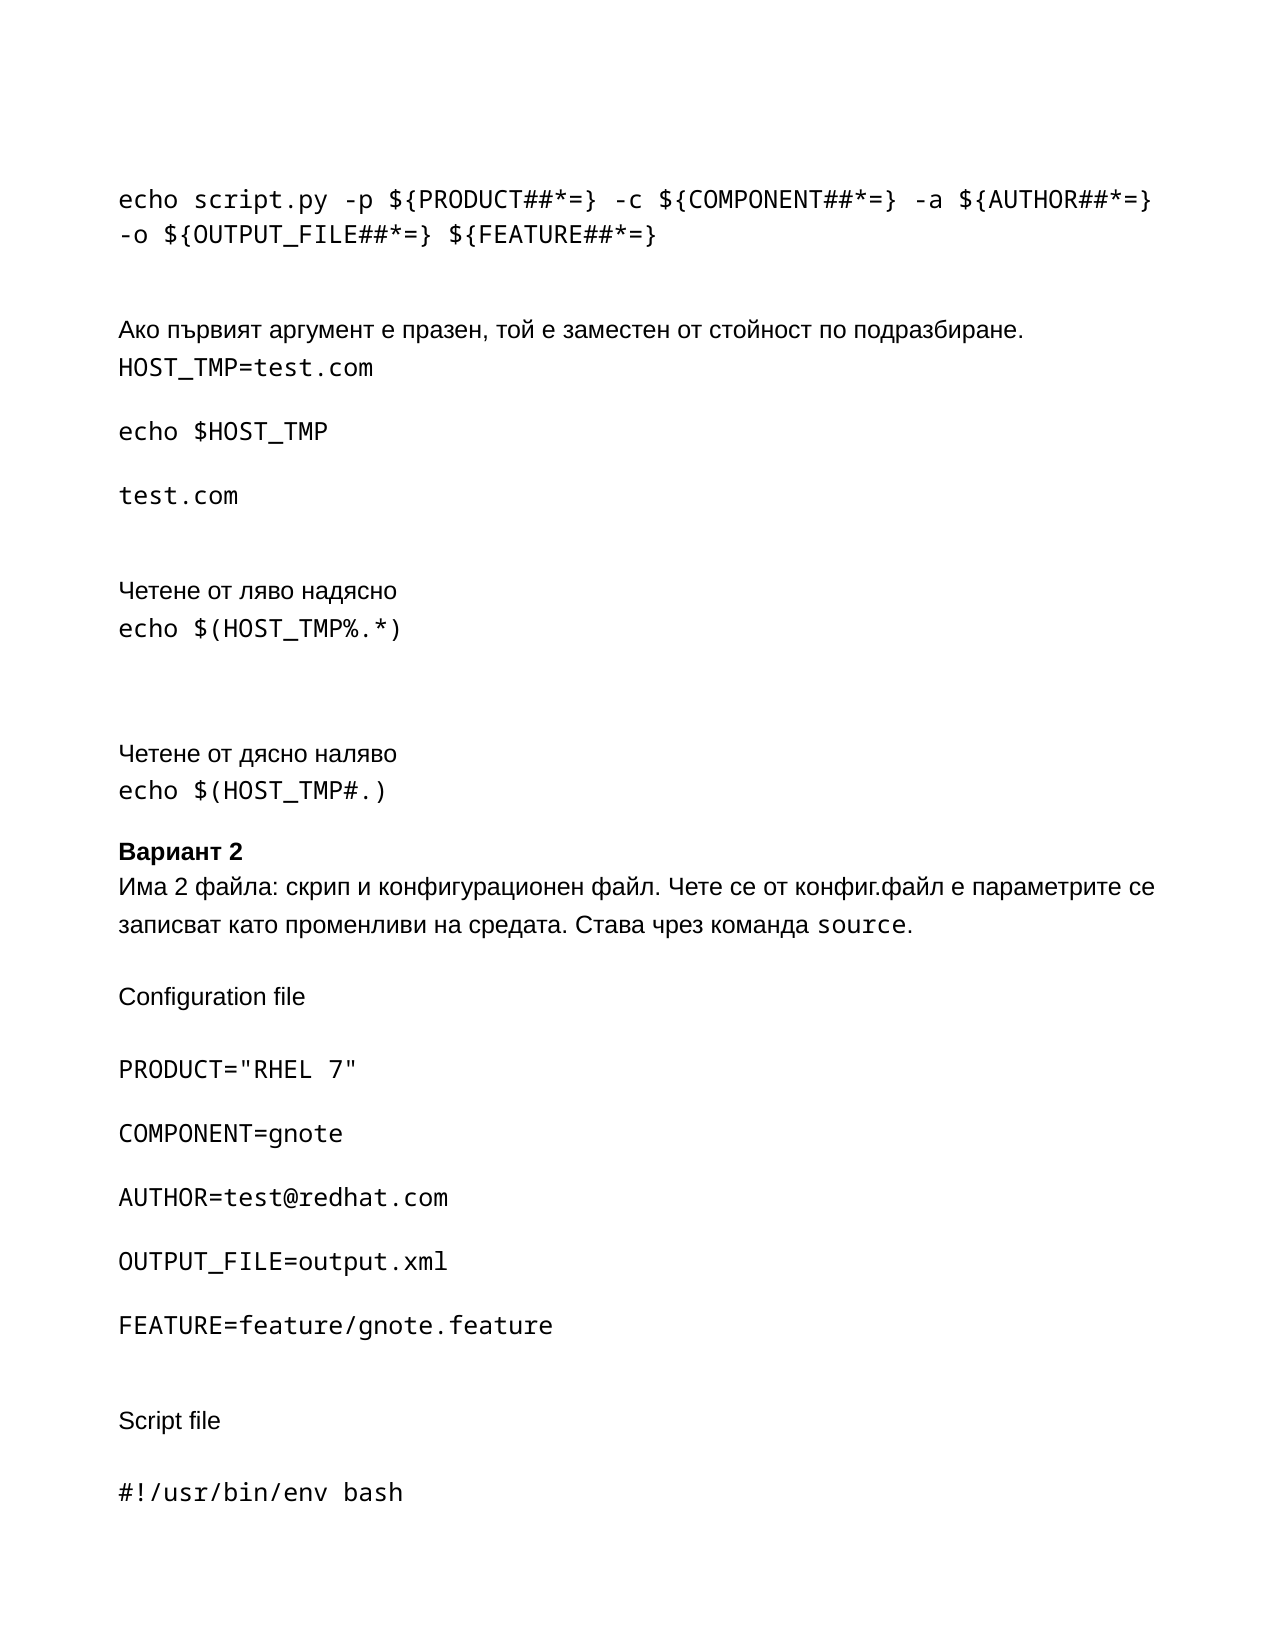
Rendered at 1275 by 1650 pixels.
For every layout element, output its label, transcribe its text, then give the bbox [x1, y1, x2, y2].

text echo $(HOST_TMP%.*) [118, 610, 1157, 644]
text echo $(HOST_TMP#.) [118, 773, 1157, 807]
text Има 2 файла: скрип и конфигурационен файл. Чете се от конфиг.файл е параметрите се записват като променливи на средата. Става чрез команда source. [118, 872, 1157, 941]
text Configuration file [118, 982, 1157, 1011]
text AUTHOR=test@redhat.com [118, 1179, 1157, 1213]
text #!/usr/bin/env bash [118, 1475, 1157, 1509]
text COMPONENT=gnote [118, 1115, 1157, 1149]
text test.com [118, 477, 1157, 511]
text echo script.py -p ${PRODUCT##*=} -c ${COMPONENT##*=} -a ${AUTHOR##*=} -o ${OUTPUT_FILE##*=} ${FEATURE##*=} [118, 182, 1157, 250]
text Script file [118, 1406, 1157, 1435]
text OUTPUT_FILE=output.xml [118, 1243, 1157, 1278]
text echo $HOST_TMP [118, 413, 1157, 447]
text Ако първият аргумент е празен, той е заместен от стойност по подразбиране. [118, 315, 1157, 343]
text Четене от ляво надясно [118, 576, 1157, 605]
text HOST_TMP=test.com [118, 349, 1157, 383]
text Вариант 2 [118, 837, 1157, 866]
text FEATURE=feature/gnote.feature [118, 1308, 1157, 1342]
text Четене от дясно наляво [118, 738, 1157, 767]
text PRODUCT="RHEL 7" [118, 1051, 1157, 1085]
